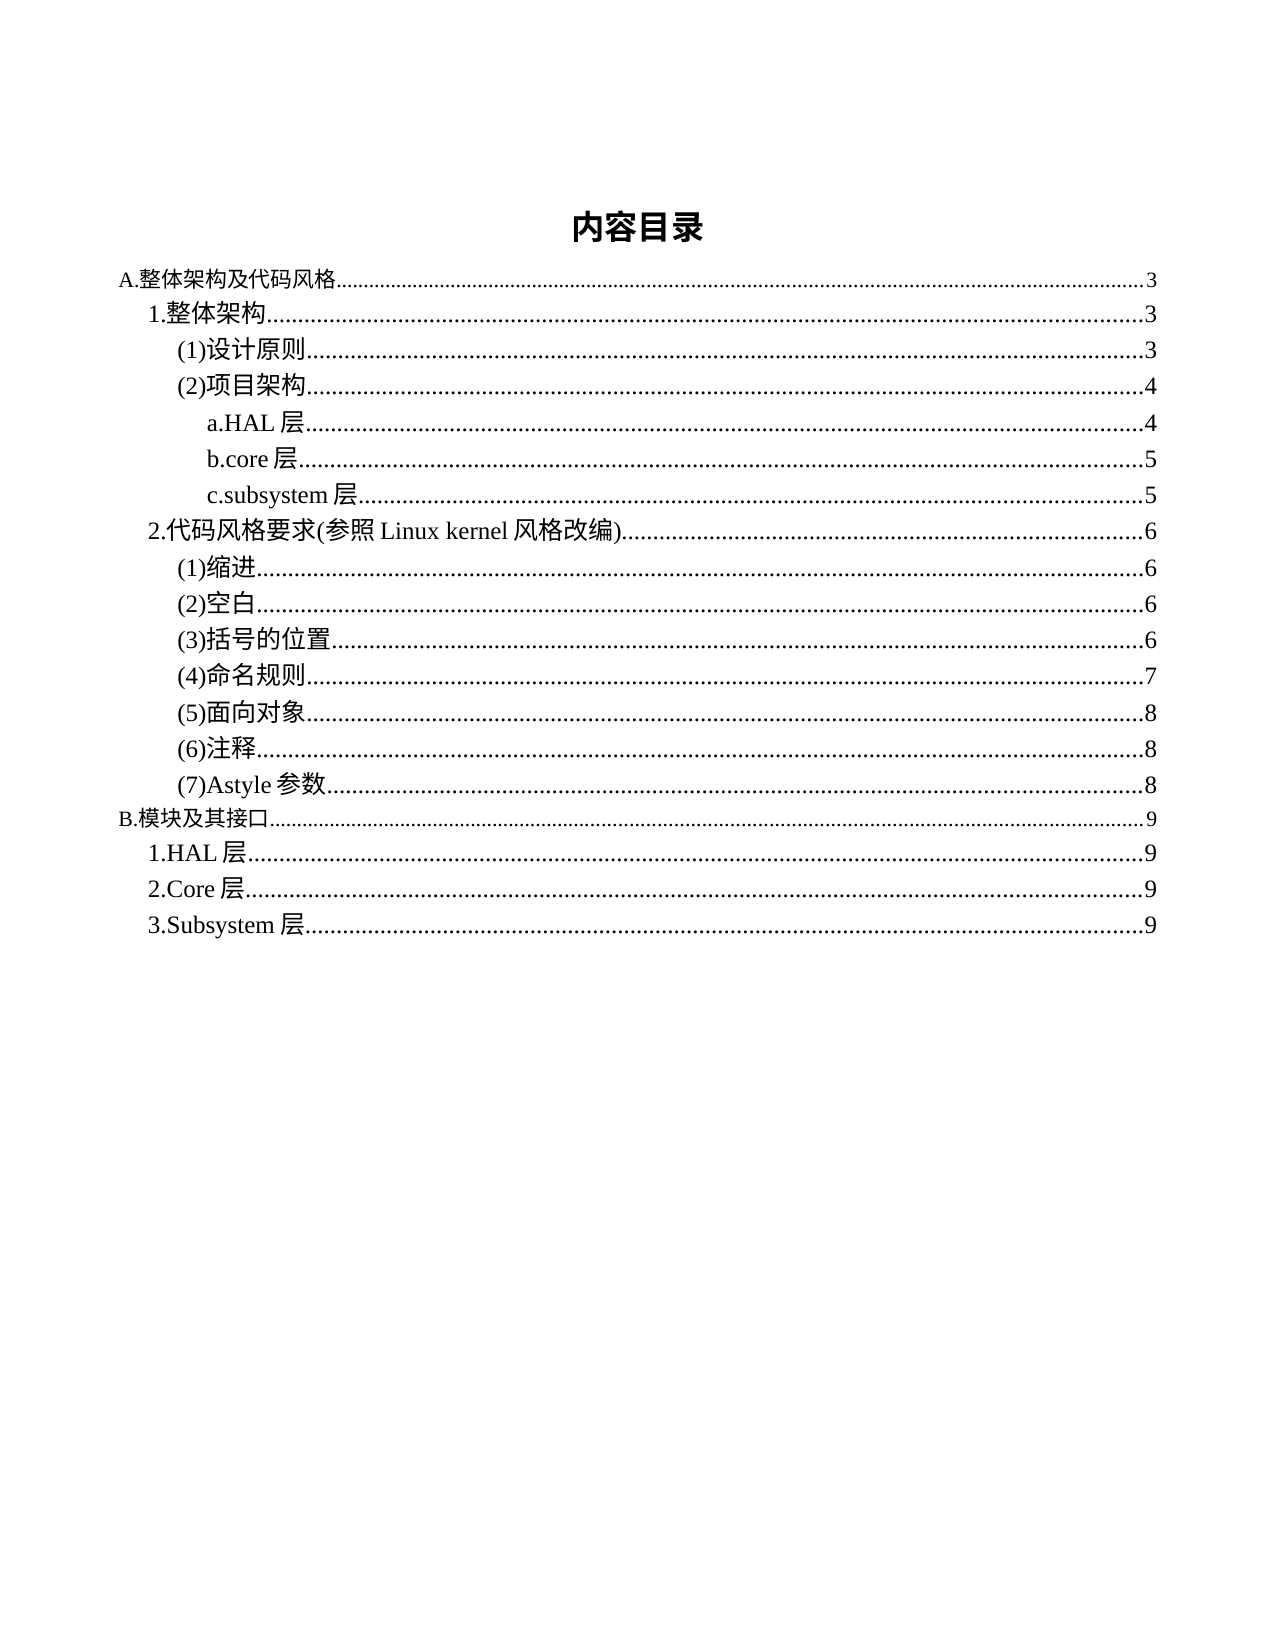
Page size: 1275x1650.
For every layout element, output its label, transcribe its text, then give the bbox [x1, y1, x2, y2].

text B.模块及其接口 9 [118, 801, 1157, 832]
text (7)Astyle参数 8 [177, 764, 1157, 801]
text 2.代码风格要求(参照Linux kernel风格改编) 6 [148, 511, 1157, 547]
text (1)缩进 6 [177, 547, 1157, 583]
text 2.Core层 9 [148, 869, 1157, 905]
text A.整体架构及代码风格 3 [118, 262, 1157, 293]
subtitle 内容目录 [118, 201, 1157, 249]
text (2)项目架构 4 [177, 366, 1157, 402]
text 3.Subsystem层 9 [148, 905, 1157, 941]
text a.HAL层 4 [207, 402, 1157, 438]
text (2)空白 6 [177, 583, 1157, 619]
text (3)括号的位置 6 [177, 619, 1157, 656]
text c.subsystem层 5 [207, 474, 1157, 511]
text 1.整体架构 3 [148, 293, 1157, 329]
text (5)面向对象 8 [177, 692, 1157, 728]
text 1.HAL层 9 [148, 832, 1157, 869]
text b.core层 5 [207, 438, 1157, 474]
text (6)注释 8 [177, 728, 1157, 764]
text (1)设计原则 3 [177, 329, 1157, 366]
text (4)命名规则 7 [177, 656, 1157, 692]
